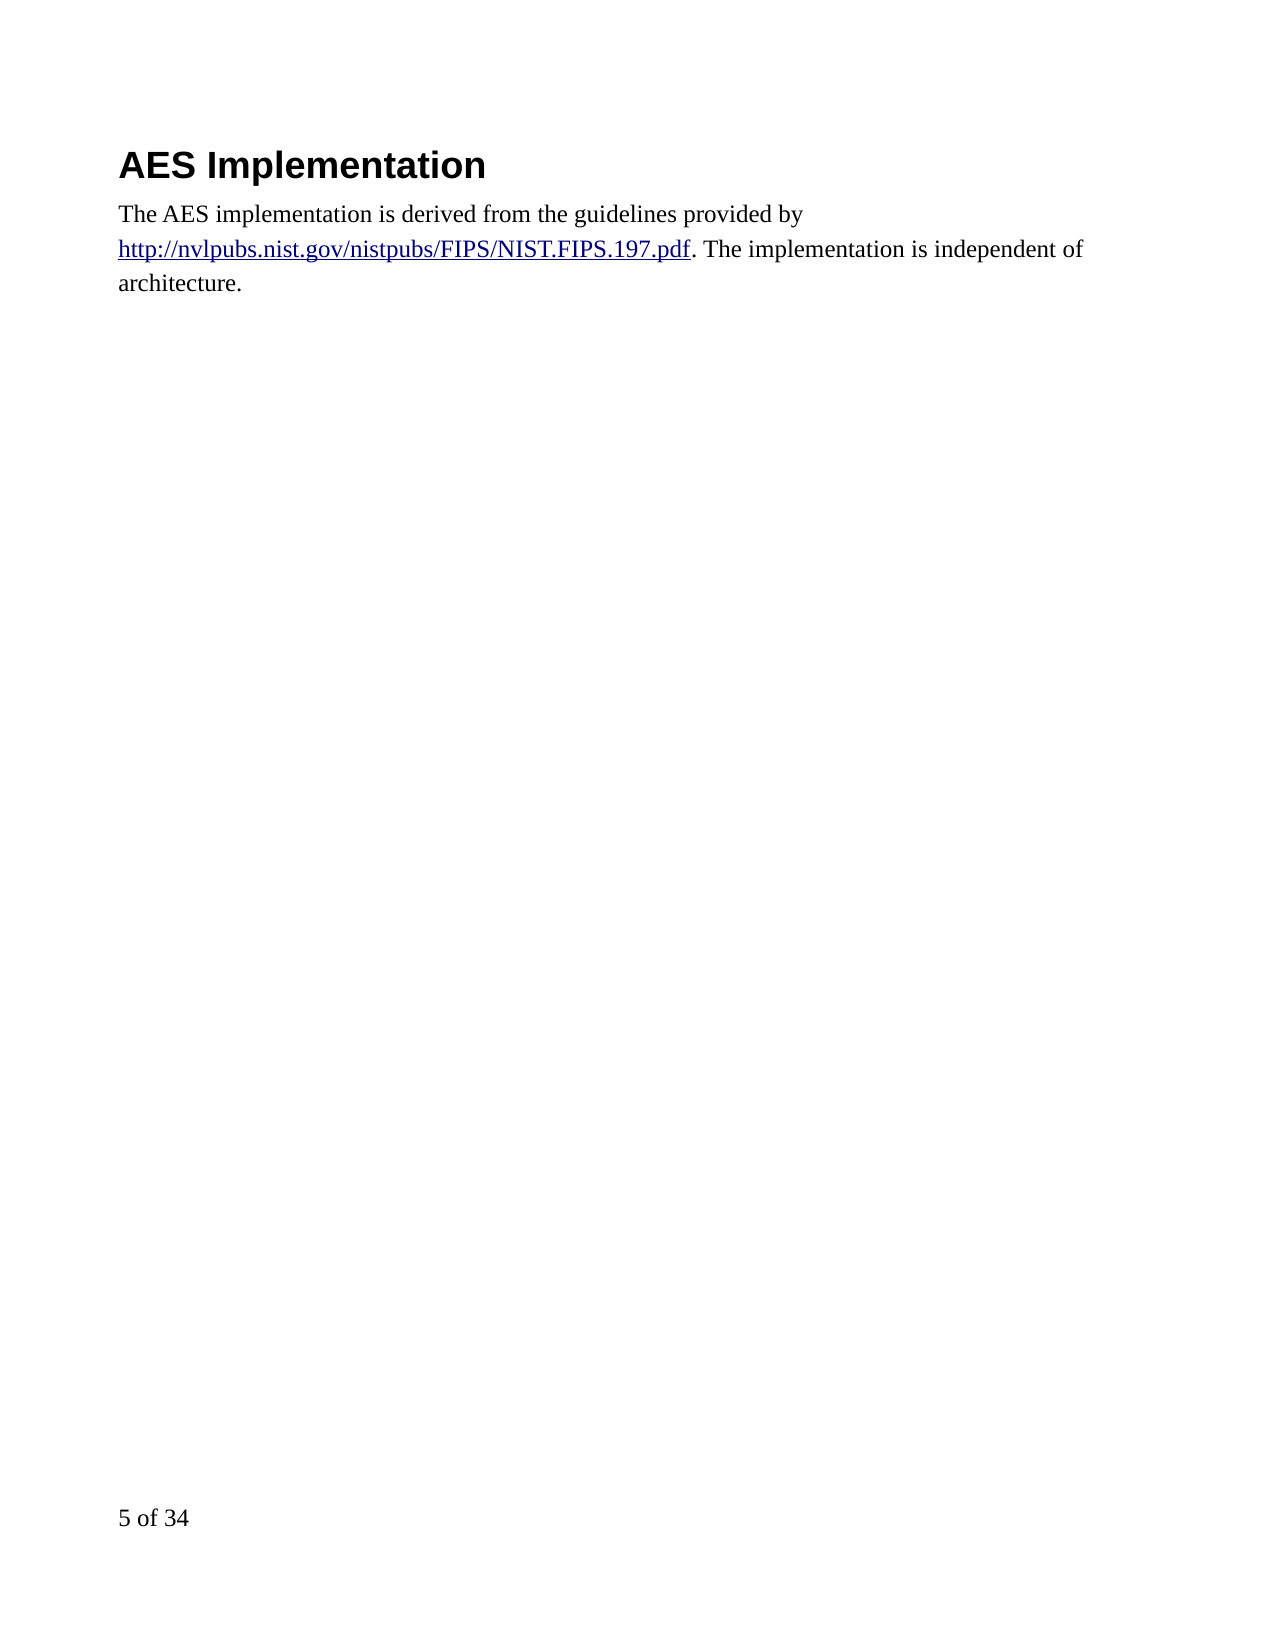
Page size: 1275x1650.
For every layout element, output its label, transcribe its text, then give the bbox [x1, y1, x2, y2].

text The AES implementation is derived from the guidelines provided by http://nvlpubs.nist.gov/nistpubs/FIPS/NIST.FIPS.197.pdf. The implementation is independent of architecture. [118, 199, 1157, 297]
subtitle AES Implementation [118, 143, 1157, 187]
